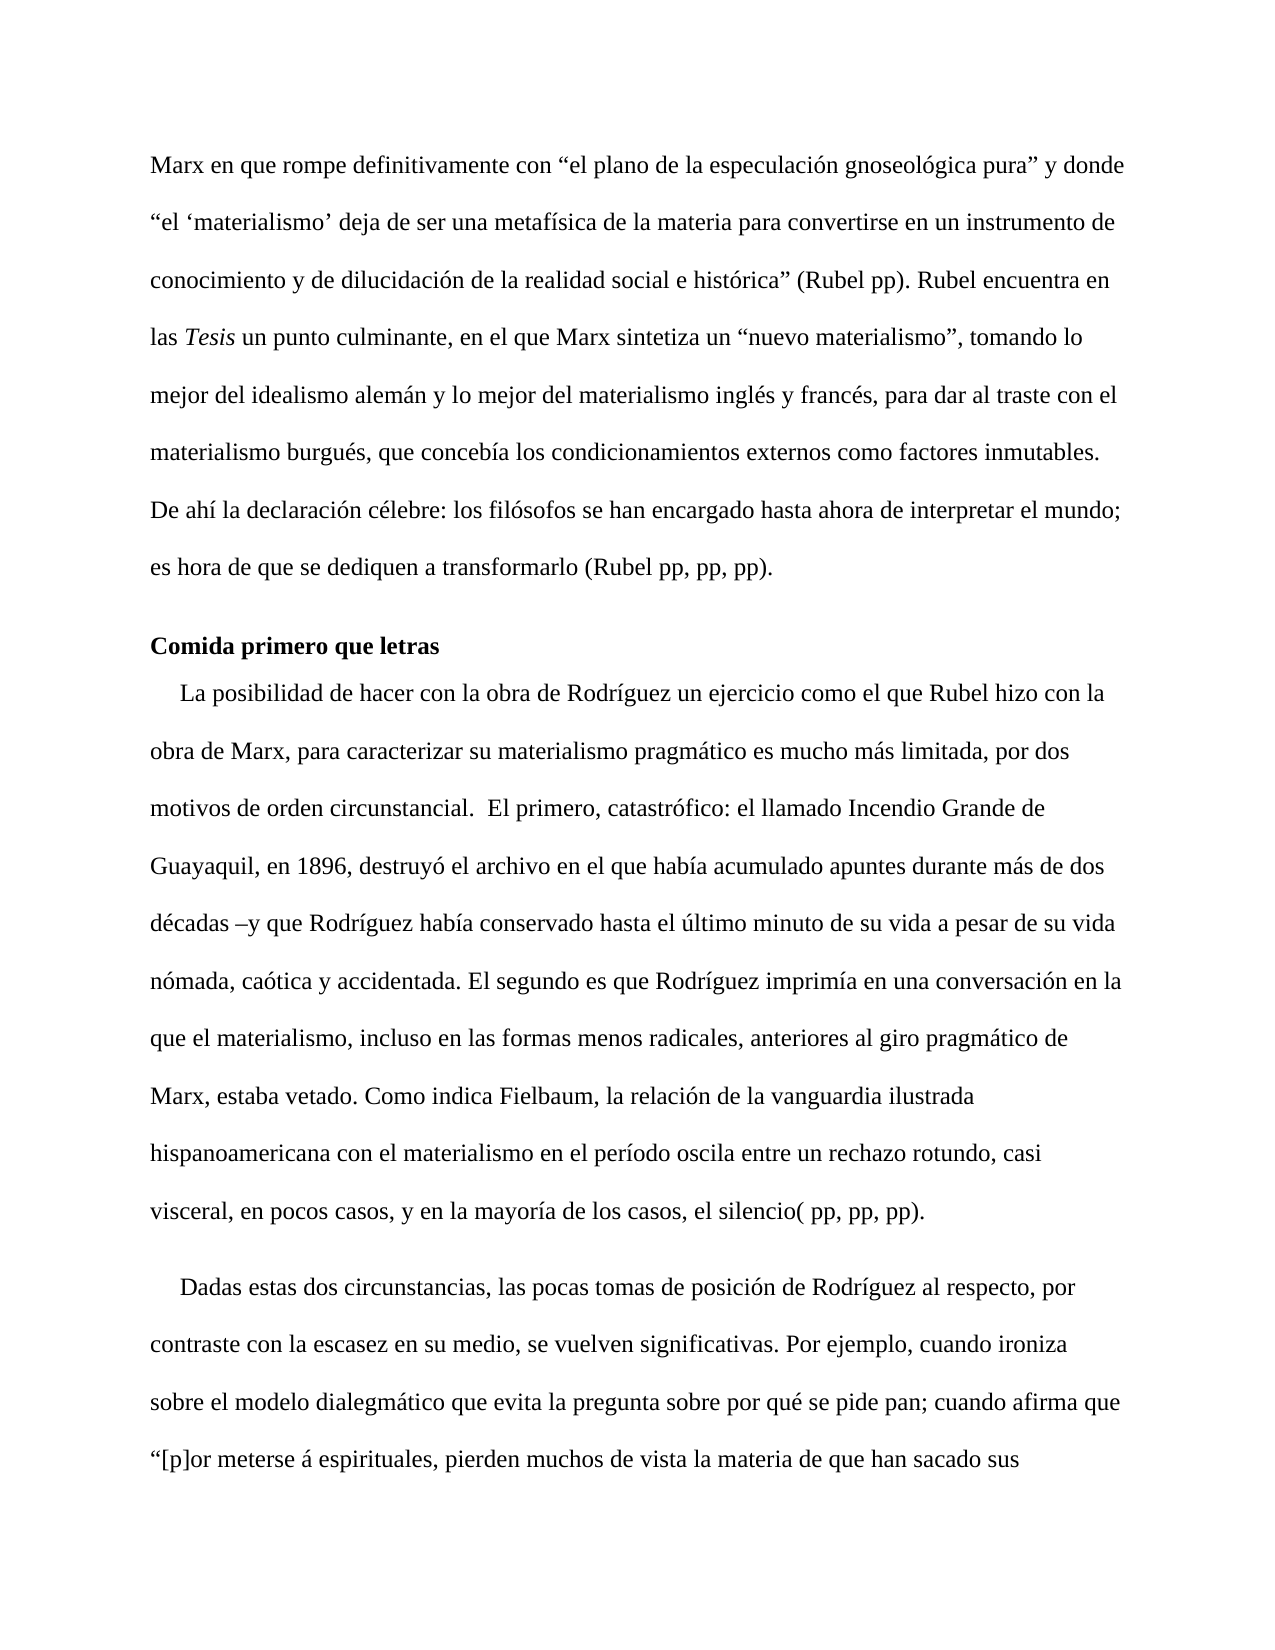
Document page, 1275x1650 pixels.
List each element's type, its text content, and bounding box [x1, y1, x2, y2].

text La posibilidad de hacer con la obra de Rodríguez un ejercicio como el que Rubel hizo con la obra de Marx, para caracterizar su materialismo pragmático es mucho más limitada, por dos motivos de orden circunstancial. El primero, catastrófico: el llamado Incendio Grande de Guayaquil, en 1896, destruyó el archivo en el que había acumulado apuntes durante más de dos décadas –y que Rodríguez había conservado hasta el último minuto de su vida a pesar de su vida nómada, caótica y accidentada. El segundo es que Rodríguez imprimía en una conversación en la que el materialismo, incluso en las formas menos radicales, anteriores al giro pragmático de Marx, estaba vetado. Como indica Fielbaum, la relación de la vanguardia ilustrada hispanoamericana con el materialismo en el período oscila entre un rechazo rotundo, casi visceral, en pocos casos, y en la mayoría de los casos, el silencio( pp, pp, pp). [150, 678, 1125, 1224]
subtitle Comida primero que letras [150, 631, 1125, 659]
text Dadas estas dos circunstancias, las pocas tomas de posición de Rodríguez al respecto, por contraste con la escasez en su medio, se vuelven significativas. Por ejemplo, cuando ironiza sobre el modelo dialegmático que evita la pregunta sobre por qué se pide pan; cuando afirma que “[p]or meterse á espirituales, pierden muchos de vista la materia de que han sacado sus [150, 1272, 1125, 1473]
text Marx en que rompe definitivamente con “el plano de la especulación gnoseológica pura” y donde “el ‘materialismo’ deja de ser una metafísica de la materia para convertirse en un instrumento de conocimiento y de dilucidación de la realidad social e histórica” (Rubel pp). Rubel encuentra en las Tesis un punto culminante, en el que Marx sintetiza un “nuevo materialismo”, tomando lo mejor del idealismo alemán y lo mejor del materialismo inglés y francés, para dar al traste con el materialismo burgués, que concebía los condicionamientos externos como factores inmutables. De ahí la declaración célebre: los filósofos se han encargado hasta ahora de interpretar el mundo; es hora de que se dediquen a transformarlo (Rubel pp, pp, pp). [150, 150, 1125, 581]
